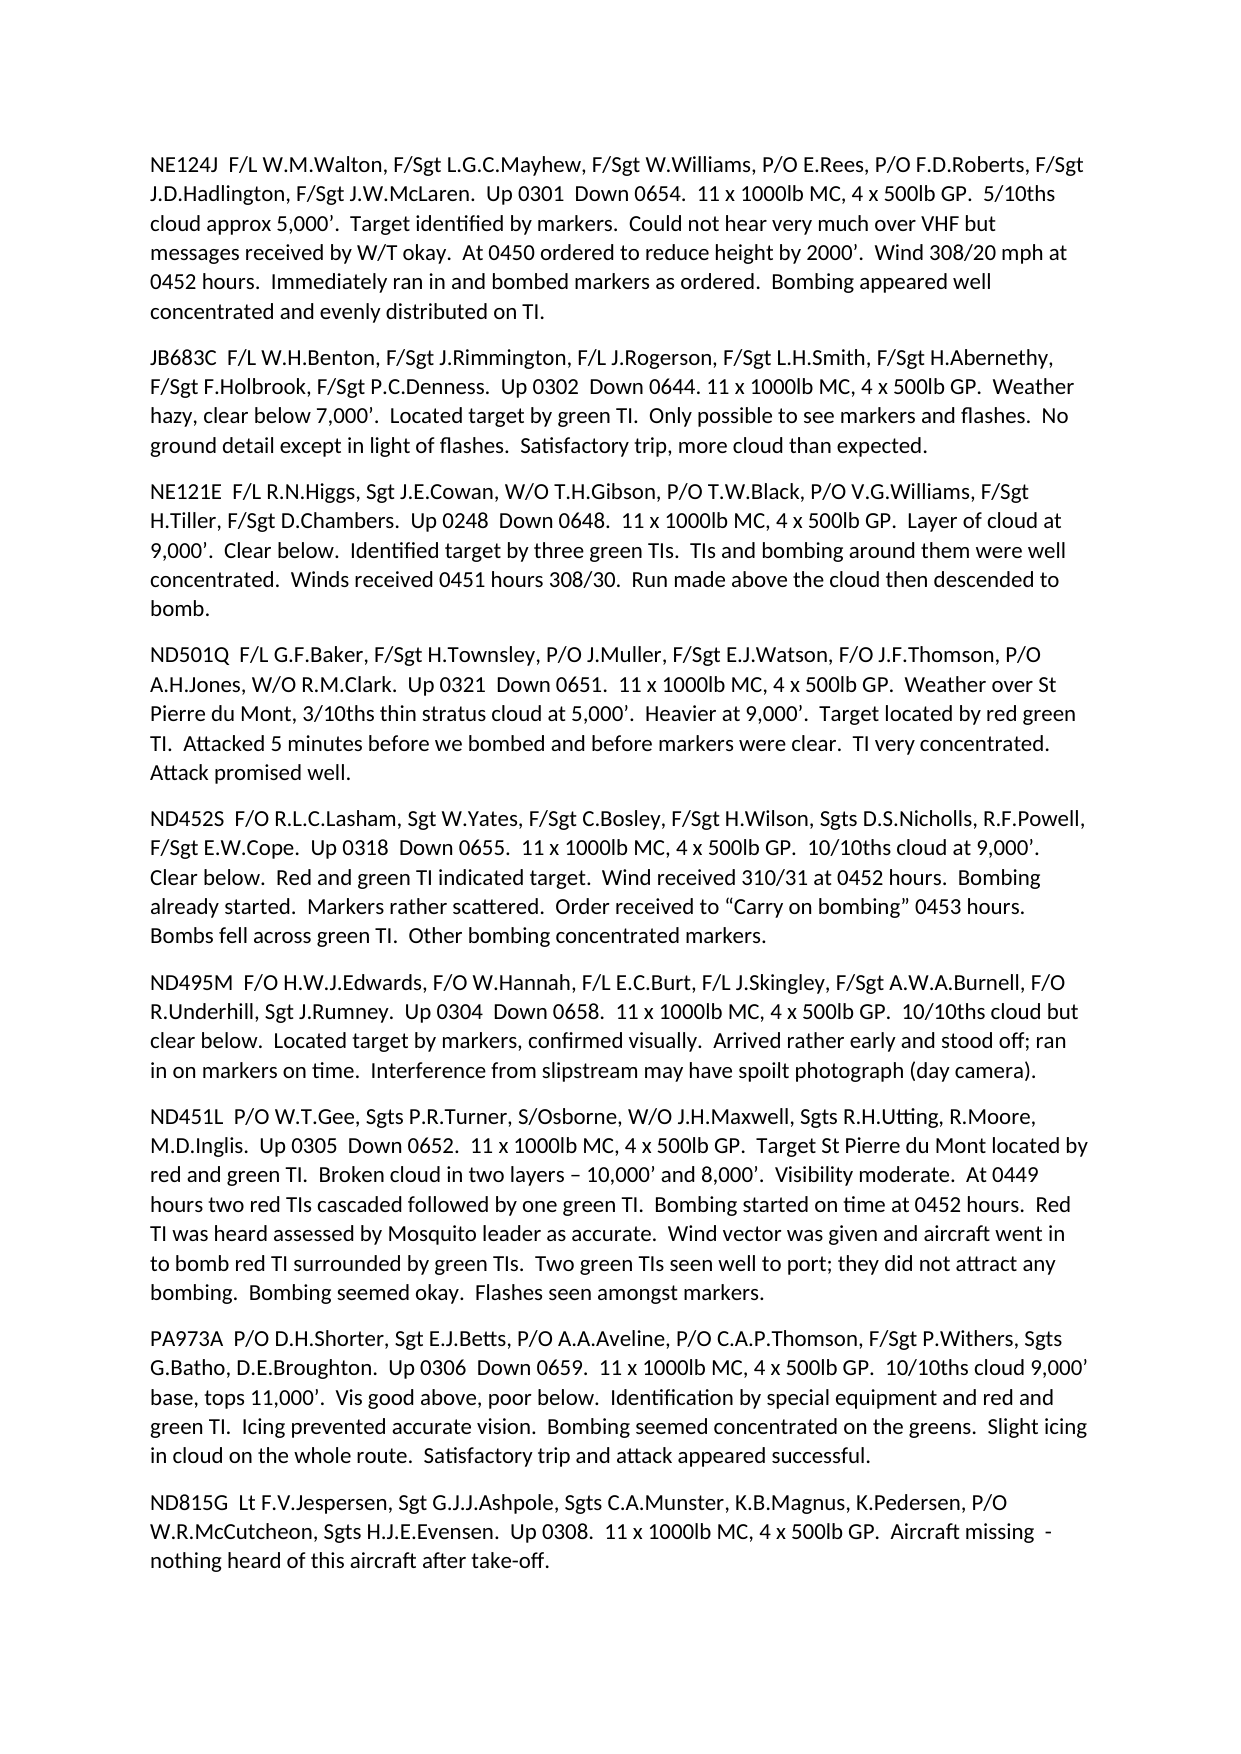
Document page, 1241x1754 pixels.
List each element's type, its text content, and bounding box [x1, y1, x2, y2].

text JB683C F/L W.H.Benton, F/Sgt J.Rimmington, F/L J.Rogerson, F/Sgt L.H.Smith, F/Sgt H.Abernethy, F/Sgt F.Holbrook, F/Sgt P.C.Denness. Up 0302 Down 0644. 11 x 1000lb MC, 4 x 500lb GP. Weather hazy, clear below 7,000’. Located target by green TI. Only possible to see markers and flashes. No ground detail except in light of flashes. Satisfactory trip, more cloud than expected. [150, 343, 1090, 459]
text ND495M F/O H.W.J.Edwards, F/O W.Hannah, F/L E.C.Burt, F/L J.Skingley, F/Sgt A.W.A.Burnell, F/O R.Underhill, Sgt J.Rumney. Up 0304 Down 0658. 11 x 1000lb MC, 4 x 500lb GP. 10/10ths cloud but clear below. Located target by markers, confirmed visually. Arrived rather early and stood off; ran in on markers on time. Interference from slipstream may have spoilt photograph (day camera). [150, 968, 1090, 1084]
text ND451L P/O W.T.Gee, Sgts P.R.Turner, S/Osborne, W/O J.H.Maxwell, Sgts R.H.Utting, R.Moore, M.D.Inglis. Up 0305 Down 0652. 11 x 1000lb MC, 4 x 500lb GP. Target St Pierre du Mont located by red and green TI. Broken cloud in two layers – 10,000’ and 8,000’. Visibility moderate. At 0449 hours two red TIs cascaded followed by one green TI. Bombing started on time at 0452 hours. Red TI was heard assessed by Mosquito leader as accurate. Wind vector was given and aircraft went in to bomb red TI surrounded by green TIs. Two green TIs seen well to port; they did not attract any bombing. Bombing seemed okay. Flashes seen amongst markers. [150, 1102, 1090, 1306]
text PA973A P/O D.H.Shorter, Sgt E.J.Betts, P/O A.A.Aveline, P/O C.A.P.Thomson, F/Sgt P.Withers, Sgts G.Batho, D.E.Broughton. Up 0306 Down 0659. 11 x 1000lb MC, 4 x 500lb GP. 10/10ths cloud 9,000’ base, tops 11,000’. Vis good above, poor below. Identification by special equipment and red and green TI. Icing prevented accurate vision. Bombing seemed concentrated on the greens. Slight icing in cloud on the whole route. Satisfactory trip and attack appeared successful. [150, 1324, 1090, 1470]
text ND815G Lt F.V.Jespersen, Sgt G.J.J.Ashpole, Sgts C.A.Munster, K.B.Magnus, K.Pedersen, P/O W.R.McCutcheon, Sgts H.J.E.Evensen. Up 0308. 11 x 1000lb MC, 4 x 500lb GP. Aircraft missing - nothing heard of this aircraft after take-off. [150, 1488, 1090, 1574]
text NE121E F/L R.N.Higgs, Sgt J.E.Cowan, W/O T.H.Gibson, P/O T.W.Black, P/O V.G.Williams, F/Sgt H.Tiller, F/Sgt D.Chambers. Up 0248 Down 0648. 11 x 1000lb MC, 4 x 500lb GP. Layer of cloud at 9,000’. Clear below. Identified target by three green TIs. TIs and bombing around them were well concentrated. Winds received 0451 hours 308/30. Run made above the cloud then descended to bomb. [150, 477, 1090, 623]
text NE124J F/L W.M.Walton, F/Sgt L.G.C.Mayhew, F/Sgt W.Williams, P/O E.Rees, P/O F.D.Roberts, F/Sgt J.D.Hadlington, F/Sgt J.W.McLaren. Up 0301 Down 0654. 11 x 1000lb MC, 4 x 500lb GP. 5/10ths cloud approx 5,000’. Target identified by markers. Could not hear very much over VHF but messages received by W/T okay. At 0450 ordered to reduce height by 2000’. Wind 308/20 mph at 0452 hours. Immediately ran in and bombed markers as ordered. Bombing appeared well concentrated and evenly distributed on TI. [150, 150, 1090, 325]
text ND501Q F/L G.F.Baker, F/Sgt H.Townsley, P/O J.Muller, F/Sgt E.J.Watson, F/O J.F.Thomson, P/O A.H.Jones, W/O R.M.Clark. Up 0321 Down 0651. 11 x 1000lb MC, 4 x 500lb GP. Weather over St Pierre du Mont, 3/10ths thin stratus cloud at 5,000’. Heavier at 9,000’. Target located by red green TI. Attacked 5 minutes before we bombed and before markers were clear. TI very concentrated. Attack promised well. [150, 641, 1090, 786]
text ND452S F/O R.L.C.Lasham, Sgt W.Yates, F/Sgt C.Bosley, F/Sgt H.Wilson, Sgts D.S.Nicholls, R.F.Powell, F/Sgt E.W.Cope. Up 0318 Down 0655. 11 x 1000lb MC, 4 x 500lb GP. 10/10ths cloud at 9,000’. Clear below. Red and green TI indicated target. Wind received 310/31 at 0452 hours. Bombing already started. Markers rather scattered. Order received to “Carry on bombing” 0453 hours. Bombs fell across green TI. Other bombing concentrated markers. [150, 804, 1090, 950]
